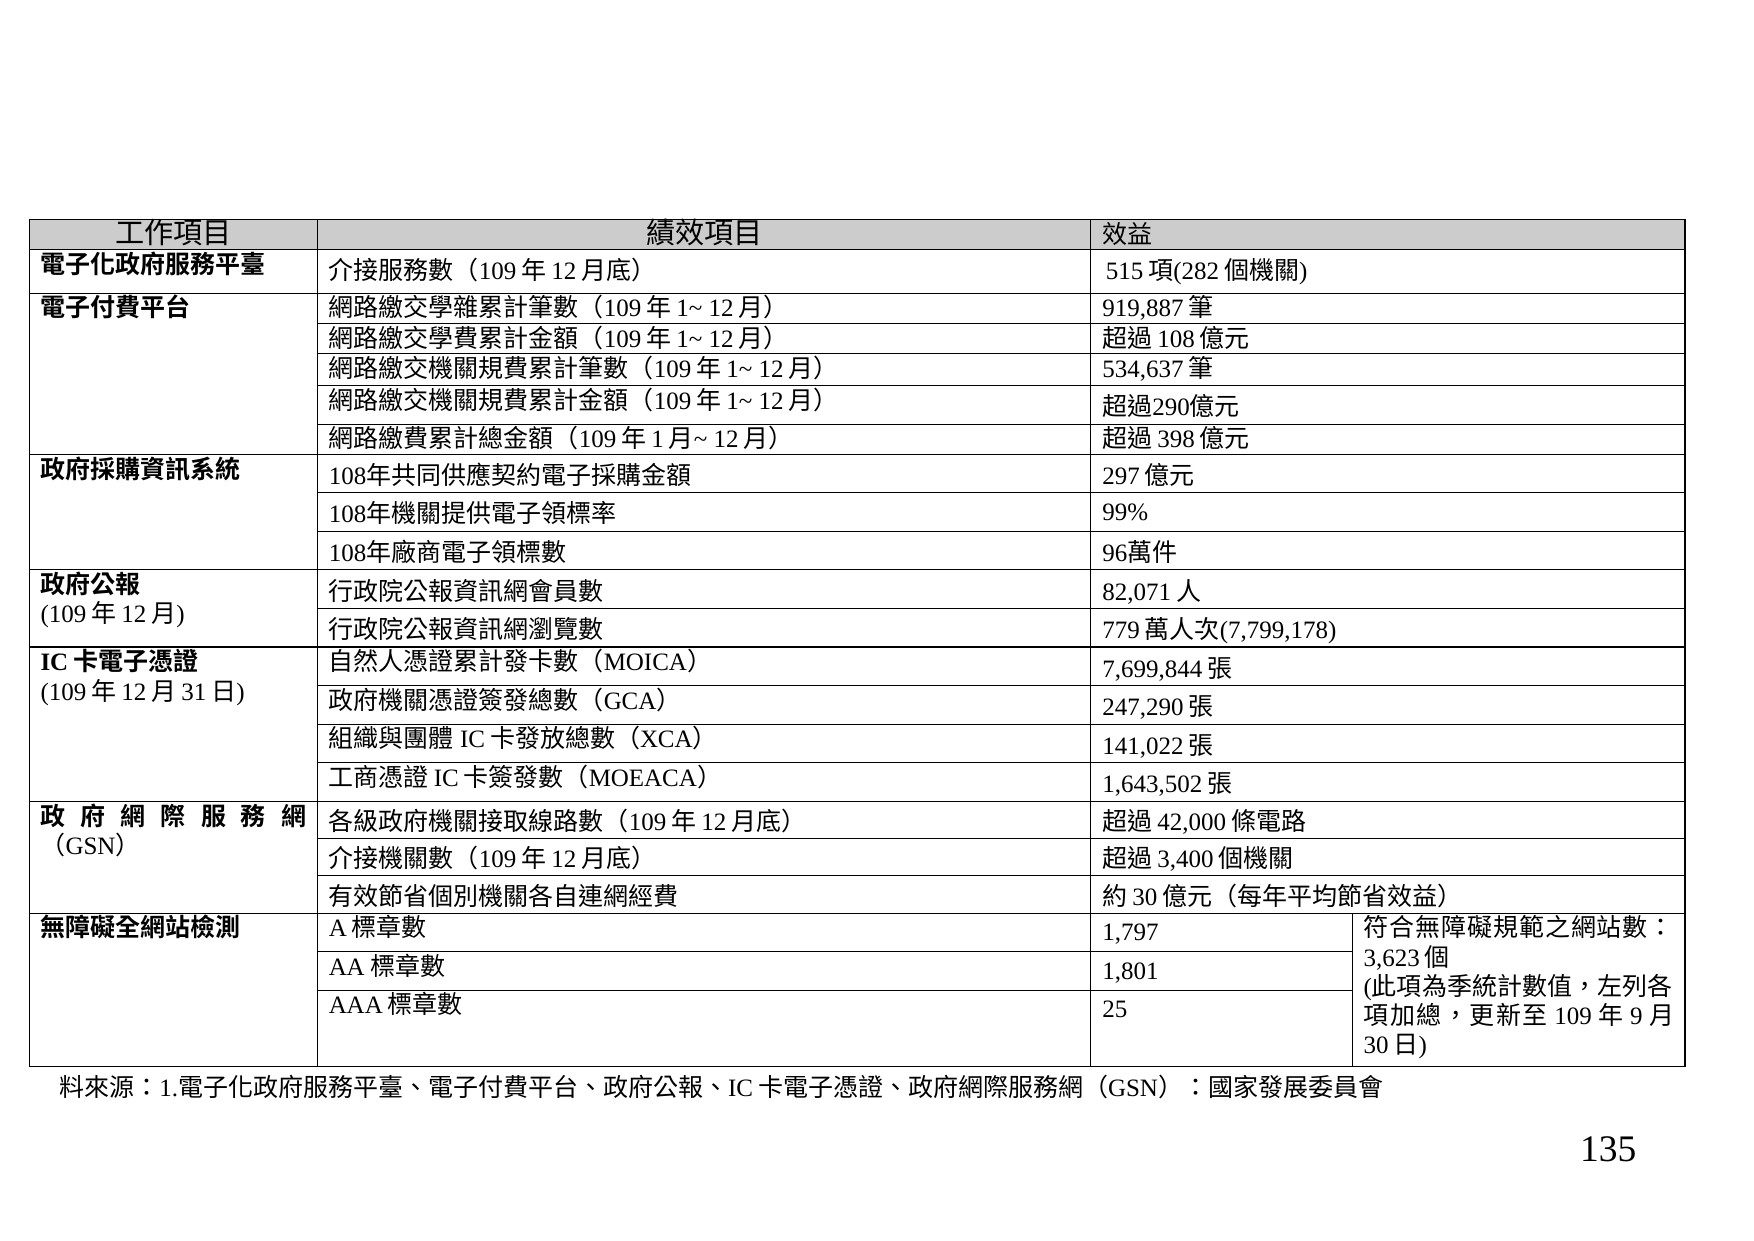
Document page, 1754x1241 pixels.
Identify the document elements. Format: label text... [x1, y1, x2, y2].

table_header 效益 [1091, 220, 1684, 249]
table_cell 網路繳交學費累計金額（109年1~ 12月） [318, 324, 1090, 353]
table_cell 779萬人次(7,799,178) [1091, 609, 1684, 646]
table_cell 網路繳交機關規費累計金額（109年1~ 12月） [318, 386, 1090, 423]
table_cell 534,637筆 [1091, 354, 1684, 385]
table_cell 約30億元（每年平均節省效益） [1091, 876, 1684, 912]
table_cell 超過290億元 [1091, 386, 1684, 423]
table_cell 介接機關數（109年12月底） [318, 839, 1090, 875]
table_cell 政府公報 (109年12月) [30, 570, 317, 646]
table_cell 網路繳交機關規費累計筆數（109年1~ 12月） [318, 354, 1090, 385]
table_cell 無障礙全網站檢測 [30, 914, 317, 1066]
table_cell 組織與團體 IC卡發放總數（XCA） [318, 725, 1090, 762]
text 料來源：1.電子化政府服務平臺、電子付費平台、政府公報、IC卡電子憑證、政府網際服務網（GSN）：國家發展委員會 [59, 1067, 1636, 1104]
table_cell 行政院公報資訊網會員數 [318, 570, 1090, 608]
table_cell 政府機關憑證簽發總數（GCA） [318, 686, 1090, 723]
table_cell 82,071人 [1091, 570, 1684, 608]
table_cell 108年廠商電子領標數 [318, 532, 1090, 569]
table_cell 超過398億元 [1091, 425, 1684, 454]
table_cell AA標章數 [318, 952, 1090, 989]
table_cell 有效節省個別機關各自連網經費 [318, 876, 1090, 912]
table_cell 108年共同供應契約電子採購金額 [318, 455, 1090, 492]
table_header 工作項目 [30, 220, 317, 249]
table_cell 介接服務數（109年12月底） [318, 250, 1090, 292]
table_cell 電子化政府服務平臺 [30, 250, 317, 292]
table_cell 1,643,502張 [1091, 763, 1684, 801]
table_cell 符合無障礙規範之網站數：3,623個 (此項為季統計數值，左列各項加總，更新至109年9月30日) [1353, 914, 1684, 1066]
table_cell 515項(282個機關) [1091, 250, 1684, 292]
table_cell 各級政府機關接取線路數（109年12月底） [318, 802, 1090, 838]
table_cell 25 [1091, 991, 1352, 1066]
table_cell IC卡電子憑證 (109年12月31日) [30, 648, 317, 801]
table_cell 政府網際服務網（GSN） [30, 802, 317, 912]
table_cell 工商憑證IC卡簽發數（MOEACA） [318, 763, 1090, 801]
table_cell 1,801 [1091, 952, 1352, 989]
table_cell 網路繳費累計總金額（109年1月~ 12月） [318, 425, 1090, 454]
table_cell 超過108億元 [1091, 324, 1684, 353]
table_header 績效項目 [318, 220, 1090, 249]
table_cell 141,022張 [1091, 725, 1684, 762]
table_cell 247,290張 [1091, 686, 1684, 723]
table_cell 電子付費平台 [30, 294, 317, 454]
table_cell 96萬件 [1091, 532, 1684, 569]
table_cell 1,797 [1091, 914, 1352, 951]
table_cell A標章數 [318, 914, 1090, 951]
table_cell 網路繳交學雜累計筆數（109年1~ 12月） [318, 294, 1090, 323]
table_cell 7,699,844張 [1091, 648, 1684, 685]
table_cell 297億元 [1091, 455, 1684, 492]
table_cell 超過42,000條電路 [1091, 802, 1684, 838]
table_cell 行政院公報資訊網瀏覽數 [318, 609, 1090, 646]
table_cell 自然人憑證累計發卡數（MOICA） [318, 648, 1090, 685]
table_cell 政府採購資訊系統 [30, 455, 317, 569]
table_cell AAA標章數 [318, 991, 1090, 1066]
table_cell 99% [1091, 493, 1684, 531]
table_cell 108年機關提供電子領標率 [318, 493, 1090, 531]
table_cell 919,887筆 [1091, 294, 1684, 323]
table_cell 超過3,400個機關 [1091, 839, 1684, 875]
